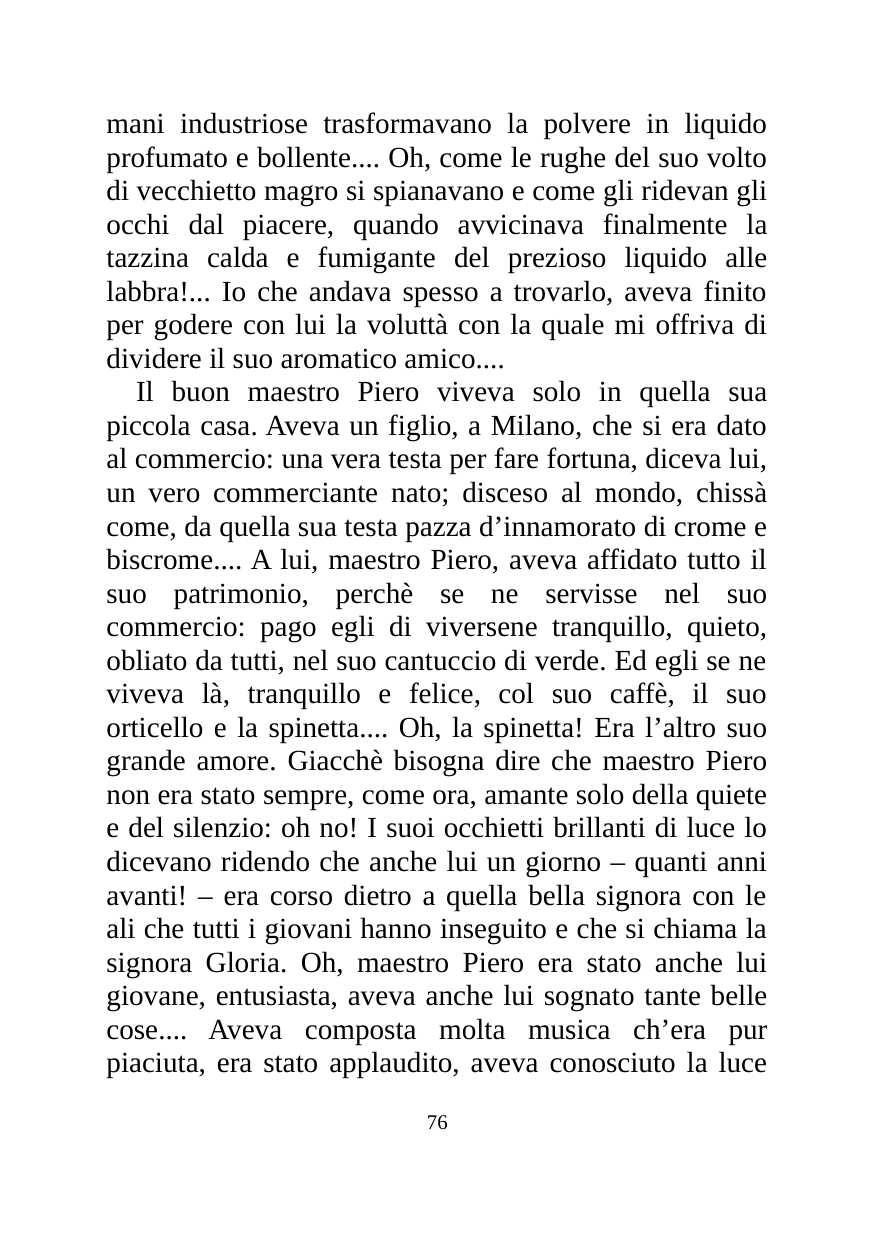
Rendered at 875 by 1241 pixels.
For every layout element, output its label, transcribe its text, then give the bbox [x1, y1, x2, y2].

text mani industriose trasformavano la polvere in liquido profumato e bollente.... Oh, come le rughe del suo volto di vecchietto magro si spianavano e come gli ridevan gli occhi dal piacere, quando avvicinava finalmente la tazzina calda e fumigante del prezioso liquido alle labbra!... Io che andava spesso a trovarlo, aveva finito per godere con lui la voluttà con la quale mi offriva di dividere il suo aromatico amico.... [106, 106, 768, 374]
text Il buon maestro Piero viveva solo in quella sua piccola casa. Aveva un figlio, a Milano, che si era dato al commercio: una vera testa per fare fortuna, diceva lui, un vero commerciante nato; disceso al mondo, chissà come, da quella sua testa pazza d’innamorato di crome e biscrome.... A lui, maestro Piero, aveva affidato tutto il suo patrimonio, perchè se ne servisse nel suo commercio: pago egli di viversene tranquillo, quieto, obliato da tutti, nel suo cantuccio di verde. Ed egli se ne viveva là, tranquillo e felice, col suo caffè, il suo orticello e la spinetta.... Oh, la spinetta! Era l’altro suo grande amore. Giacchè bisogna dire che maestro Piero non era stato sempre, come ora, amante solo della quiete e del silenzio: oh no! I suoi occhietti brillanti di luce lo dicevano ridendo che anche lui un giorno – quanti anni avanti! – era corso dietro a quella bella signora con le ali che tutti i giovani hanno inseguito e che si chiama la signora Gloria. Oh, maestro Piero era stato anche lui giovane, entusiasta, aveva anche lui sognato tante belle cose.... Aveva composta molta musica ch’era pur piaciuta, era stato applaudito, aveva conosciuto la luce [106, 374, 768, 1079]
